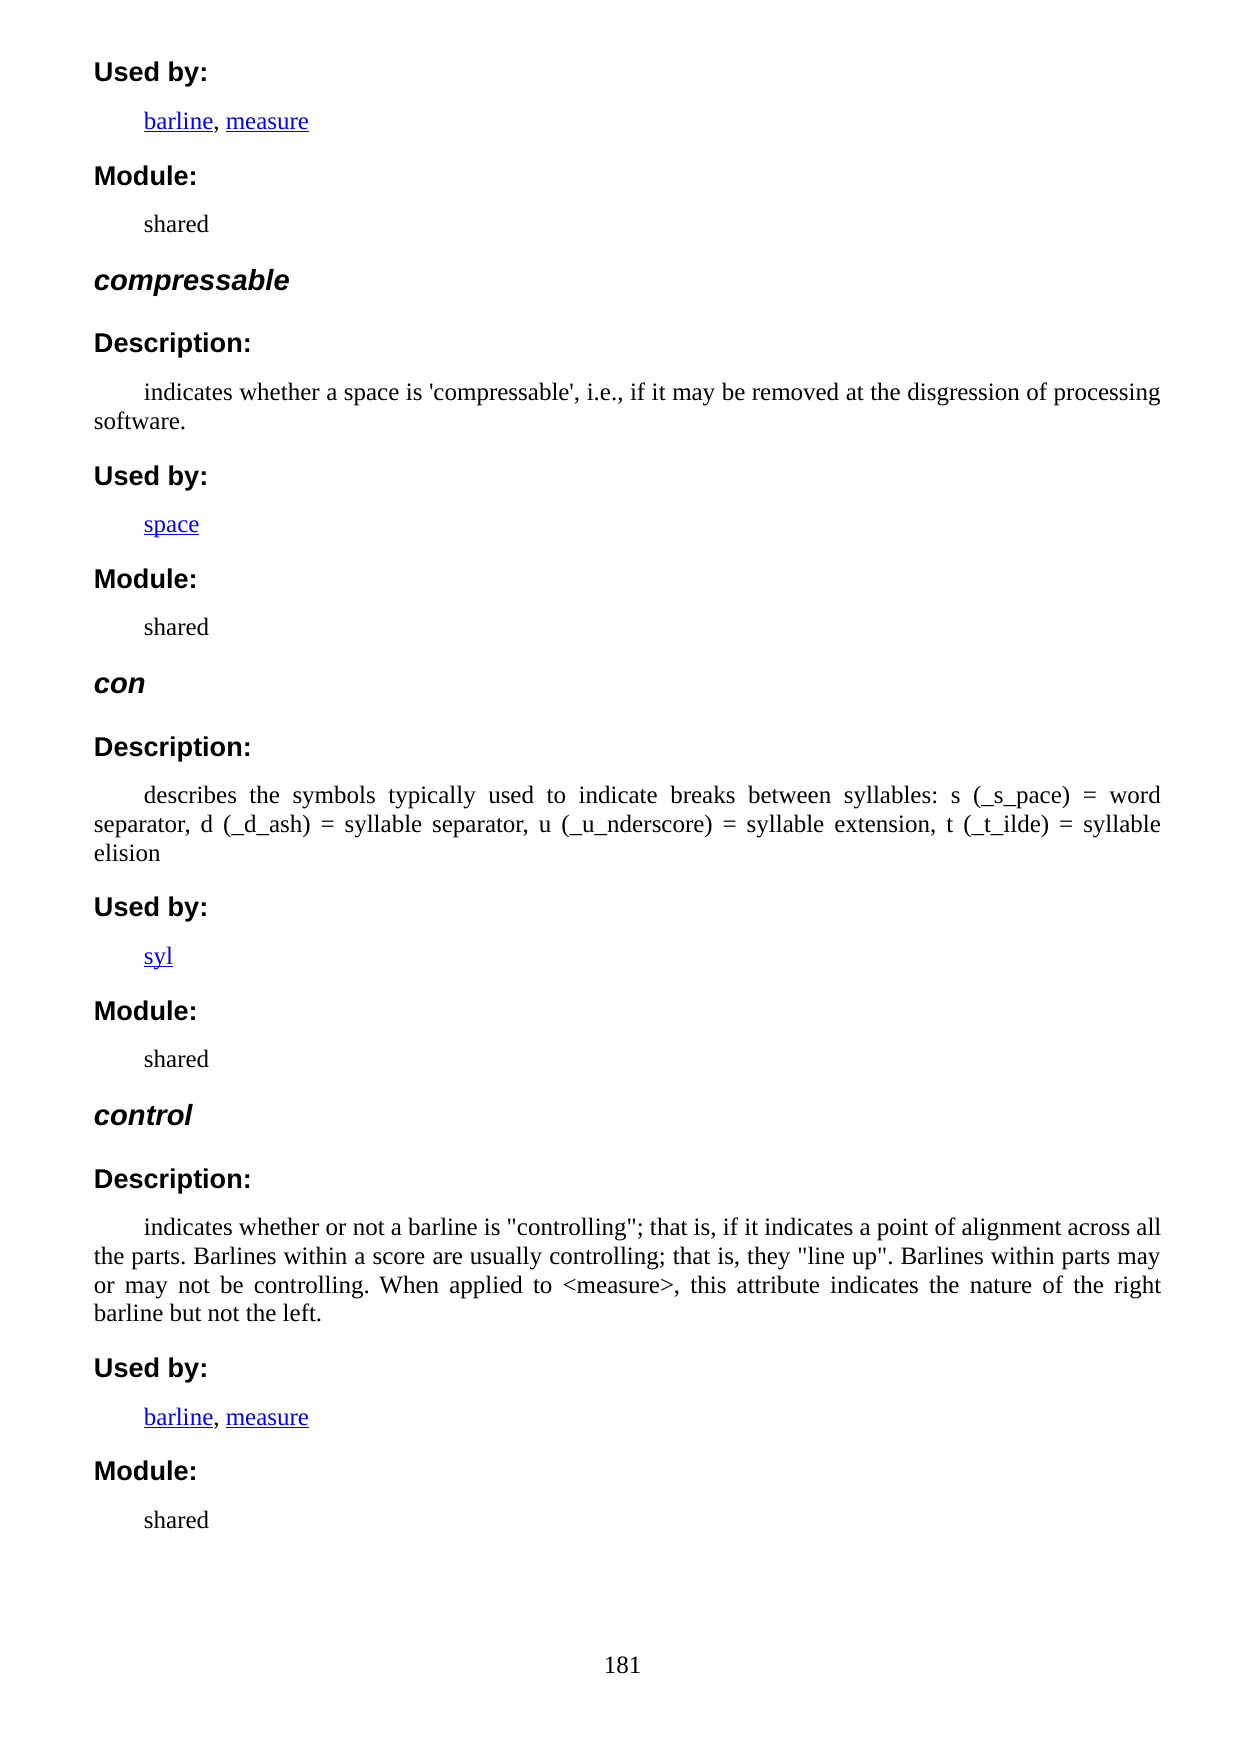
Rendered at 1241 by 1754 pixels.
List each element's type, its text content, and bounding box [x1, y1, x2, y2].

text indicates whether a space is 'compressable', i.e., if it may be removed at the disgression of processing software. [94, 377, 1162, 434]
text syl [94, 941, 1162, 970]
text barline, measure [94, 106, 1162, 134]
subtitle Module: [94, 1455, 1162, 1487]
subtitle Used by: [94, 459, 1162, 491]
subtitle con [94, 666, 1162, 699]
text shared [94, 1044, 1162, 1073]
text barline, measure [94, 1402, 1162, 1430]
text describes the symbols typically used to indicate breaks between syllables: s (_s_pace) = word separator, d (_d_ash) = syllable separator, u (_u_nderscore) = syllable extension, t (_t_ilde) = syllable elision [94, 780, 1162, 866]
subtitle Used by: [94, 891, 1162, 923]
subtitle compressable [94, 263, 1162, 296]
text space [94, 509, 1162, 538]
subtitle Description: [94, 327, 1162, 359]
subtitle Description: [94, 1163, 1162, 1194]
subtitle control [94, 1098, 1162, 1131]
text shared [94, 1505, 1162, 1534]
subtitle Used by: [94, 1352, 1162, 1383]
subtitle Used by: [94, 56, 1162, 87]
subtitle Module: [94, 159, 1162, 191]
text shared [94, 209, 1162, 238]
subtitle Module: [94, 563, 1162, 594]
subtitle Module: [94, 995, 1162, 1026]
text indicates whether or not a barline is "controlling"; that is, if it indicates a point of alignment across all the parts. Barlines within a score are usually controlling; that is, they "line up". Barlines within parts may or may not be controlling. When applied to <measure>, this attribute indicates the nature of the right barline but not the left. [94, 1212, 1162, 1327]
text shared [94, 612, 1162, 641]
subtitle Description: [94, 731, 1162, 762]
